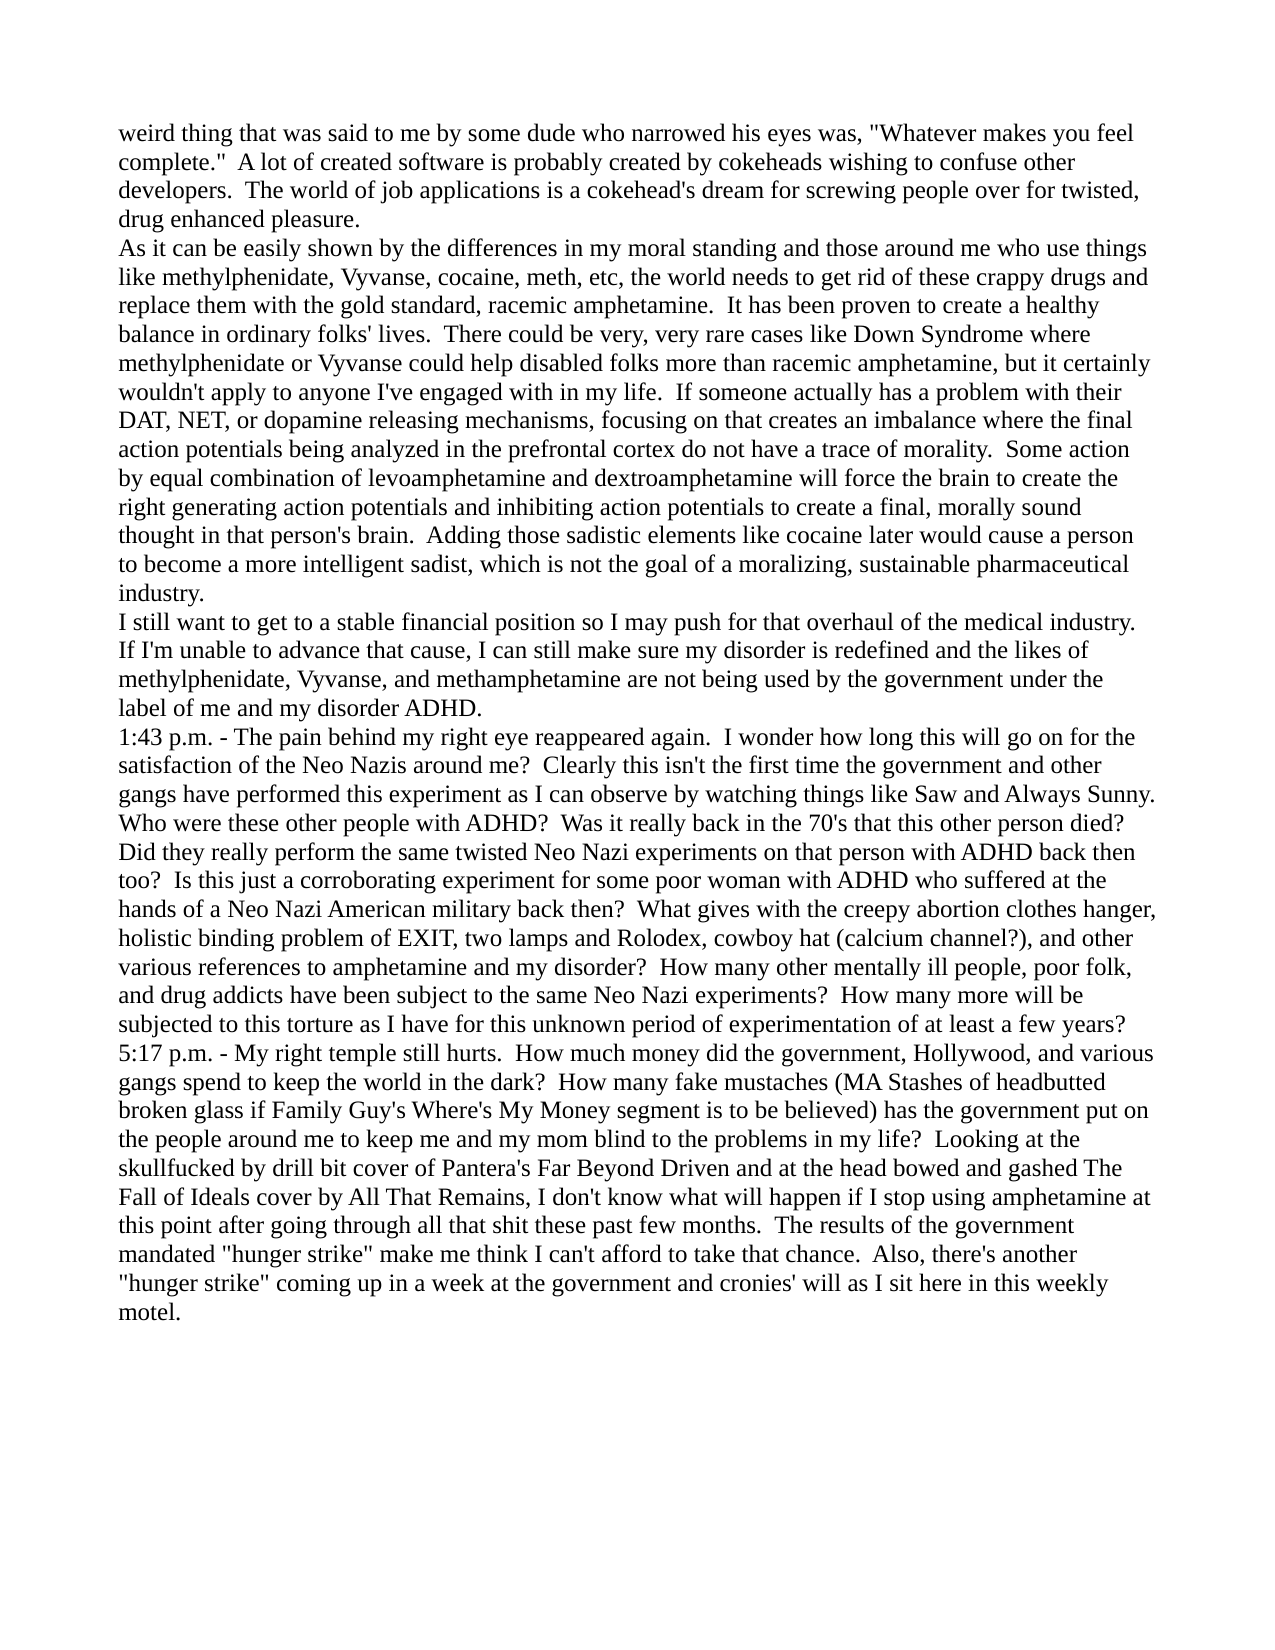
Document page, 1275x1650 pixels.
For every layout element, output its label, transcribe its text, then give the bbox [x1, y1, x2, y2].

text 5:17 p.m. - My right temple still hurts. How much money did the government, Hollywood, and various gangs spend to keep the world in the dark? How many fake mustaches (MA Stashes of headbutted broken glass if Family Guy's Where's My Money segment is to be believed) has the government put on the people around me to keep me and my mom blind to the problems in my life? Looking at the skullfucked by drill bit cover of Pantera's Far Beyond Driven and at the head bowed and gashed The Fall of Ideals cover by All That Remains, I don't know what will happen if I stop using amphetamine at this point after going through all that shit these past few months. The results of the government mandated "hunger strike" make me think I can't afford to take that chance. Also, there's another "hunger strike" coming up in a week at the government and cronies' will as I sit here in this weekly motel. [118, 1038, 1157, 1326]
text As it can be easily shown by the differences in my moral standing and those around me who use things like methylphenidate, Vyvanse, cocaine, meth, etc, the world needs to get rid of these crappy drugs and replace them with the gold standard, racemic amphetamine. It has been proven to create a healthy balance in ordinary folks' lives. There could be very, very rare cases like Down Syndrome where methylphenidate or Vyvanse could help disabled folks more than racemic amphetamine, but it certainly wouldn't apply to anyone I've engaged with in my life. If someone actually has a problem with their DAT, NET, or dopamine releasing mechanisms, focusing on that creates an imbalance where the final action potentials being analyzed in the prefrontal cortex do not have a trace of morality. Some action by equal combination of levoamphetamine and dextroamphetamine will force the brain to create the right generating action potentials and inhibiting action potentials to create a final, morally sound thought in that person's brain. Adding those sadistic elements like cocaine later would cause a person to become a more intelligent sadist, which is not the goal of a moralizing, sustainable pharmaceutical industry. [118, 233, 1157, 607]
text 1:43 p.m. - The pain behind my right eye reappeared again. I wonder how long this will go on for the satisfaction of the Neo Nazis around me? Clearly this isn't the first time the government and other gangs have performed this experiment as I can observe by watching things like Saw and Always Sunny. Who were these other people with ADHD? Was it really back in the 70's that this other person died? Did they really perform the same twisted Neo Nazi experiments on that person with ADHD back then too? Is this just a corroborating experiment for some poor woman with ADHD who suffered at the hands of a Neo Nazi American military back then? What gives with the creepy abortion clothes hanger, holistic binding problem of EXIT, two lamps and Rolodex, cowboy hat (calcium channel?), and other various references to amphetamine and my disorder? How many other mentally ill people, poor folk, and drug addicts have been subject to the same Neo Nazi experiments? How many more will be subjected to this torture as I have for this unknown period of experimentation of at least a few years? [118, 722, 1157, 1038]
text I still want to get to a stable financial position so I may push for that overhaul of the medical industry. If I'm unable to advance that cause, I can still make sure my disorder is redefined and the likes of methylphenidate, Vyvanse, and methamphetamine are not being used by the government under the label of me and my disorder ADHD. [118, 607, 1157, 722]
text weird thing that was said to me by some dude who narrowed his eyes was, "Whatever makes you feel complete." A lot of created software is probably created by cokeheads wishing to confuse other developers. The world of job applications is a cokehead's dream for screwing people over for twisted, drug enhanced pleasure. [118, 118, 1157, 233]
